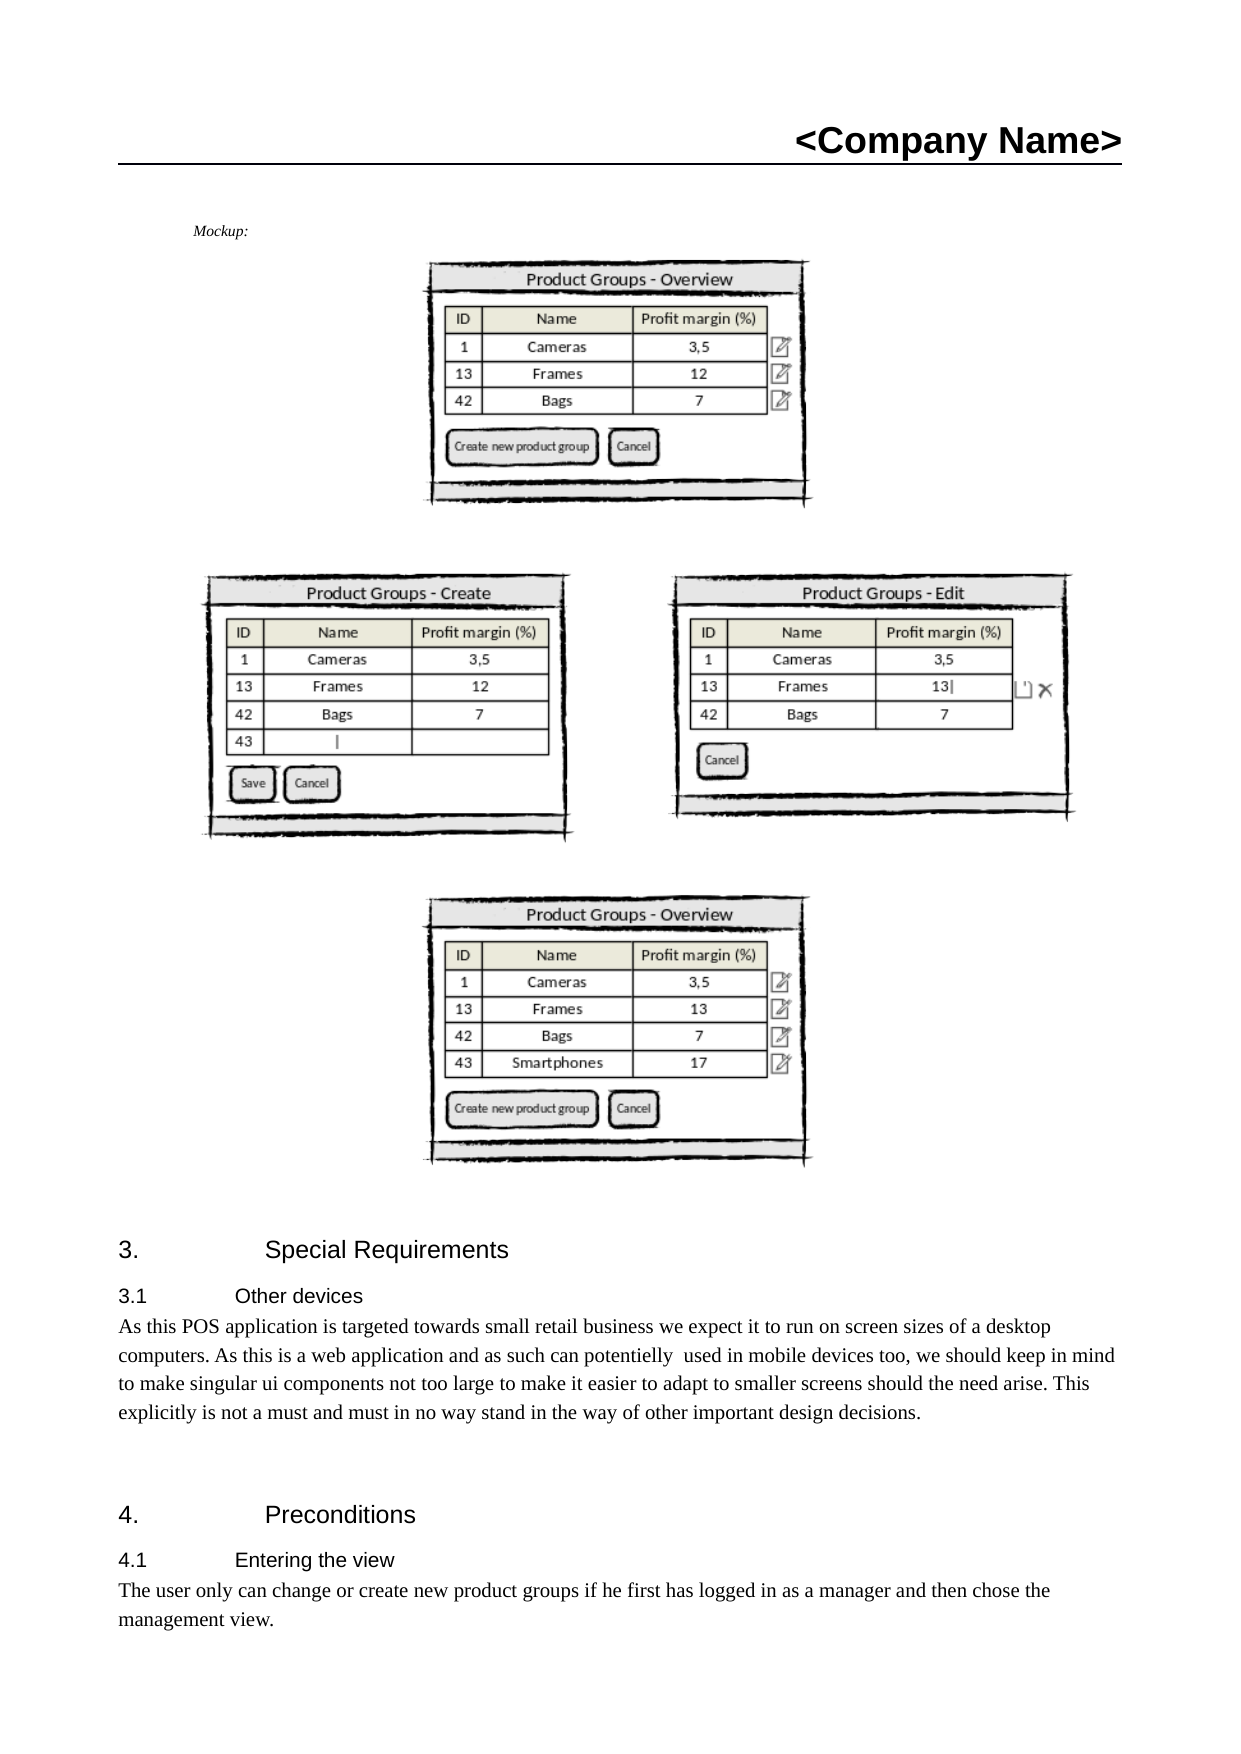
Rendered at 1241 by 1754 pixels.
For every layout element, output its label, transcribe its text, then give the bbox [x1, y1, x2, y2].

subtitle 4.1 Entering the view [118, 1547, 1122, 1572]
subtitle 4. Preconditions [118, 1499, 1122, 1528]
text As this POS application is targeted towards small retail business we expect it to run on screen sizes of a desktop computers. As this is a web application and as such can potentielly used in mobile devices too, we should keep in mind to make singular ui components not too large to make it easier to adapt to smaller screens should the need arise. This explicitly is not a must and must in no way stand in the way of other important design decisions. [118, 1314, 1122, 1424]
text The user only can change or create new product groups if he first has logged in as a manager and then chose the management view. [118, 1578, 1122, 1631]
subtitle 3. Special Requirements [118, 1235, 1122, 1264]
text Mockup: [193, 214, 1122, 239]
subtitle 3.1 Other devices [118, 1282, 1122, 1307]
